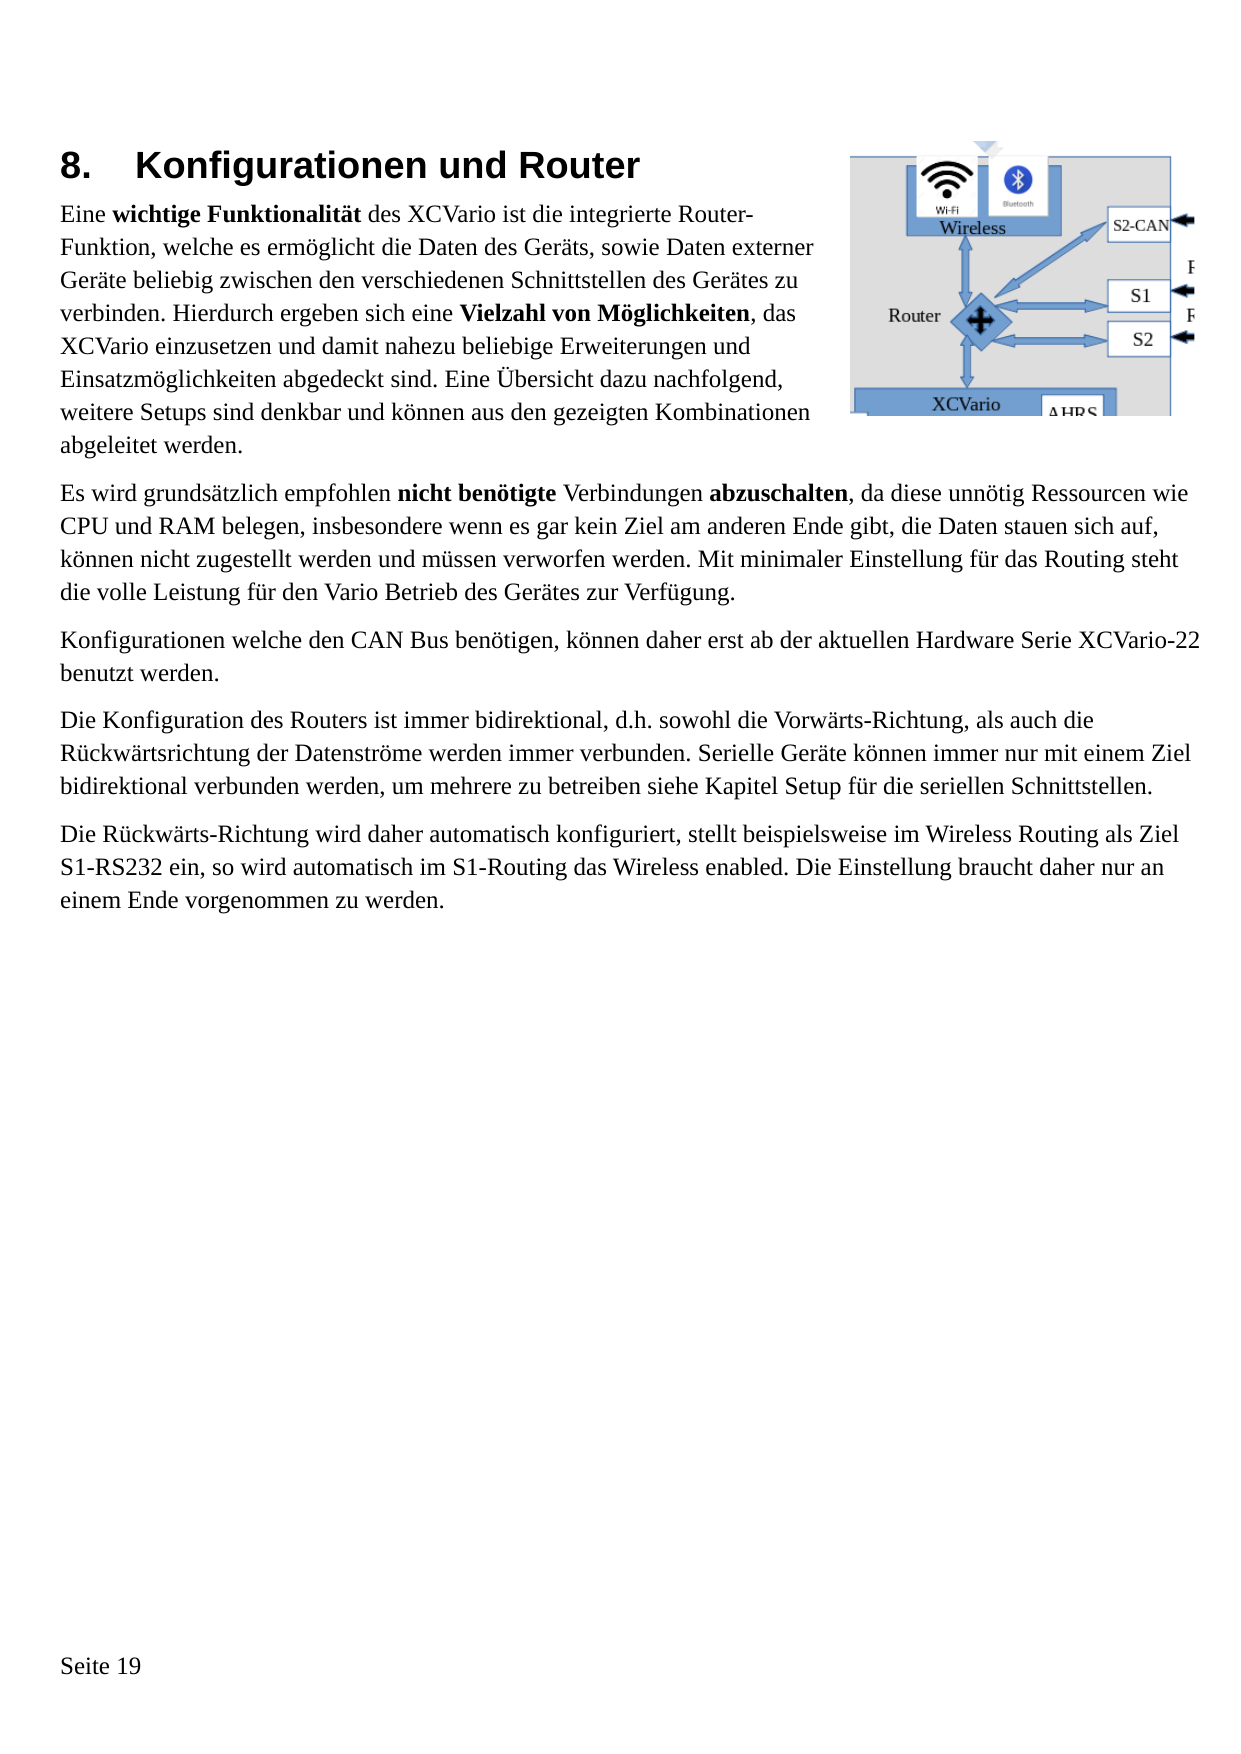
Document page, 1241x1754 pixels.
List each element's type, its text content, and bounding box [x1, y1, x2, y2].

text Es wird grundsätzlich empfohlen nicht benötigte Verbindungen abzuschalten, da diese unnötig Ressourcen wie CPU und RAM belegen, insbesondere wenn es gar kein Ziel am anderen Ende gibt, die Daten stauen sich auf, können nicht zugestellt werden und müssen verworfen werden. Mit minimaler Einstellung für das Routing steht die volle Leistung für den Vario Betrieb des Gerätes zur Verfügung. [60, 478, 1207, 606]
text Konfigurationen welche den CAN Bus benötigen, können daher erst ab der aktuellen Hardware Serie XCVario-22 benutzt werden. [60, 625, 1207, 686]
subtitle Konfigurationen und Router [60, 143, 850, 187]
picture [850, 141, 1195, 416]
text Die Rückwärts-Richtung wird daher automatisch konfiguriert, stellt beispielsweise im Wireless Routing als Ziel S1-RS232 ein, so wird automatisch im S1-Routing das Wireless enabled. Die Einstellung braucht daher nur an einem Ende vorgenommen zu werden. [60, 819, 1207, 914]
subtitle [1195, 143, 1207, 187]
text Eine wichtige Funktionalität des XCVario ist die integrierte Router-Funktion, welche es ermöglicht die Daten des Geräts, sowie Daten externer Geräte beliebig zwischen den verschiedenen Schnittstellen des Gerätes zu verbinden. Hierdurch ergeben sich eine Vielzahl von Möglichkeiten, das XCVario einzusetzen und damit nahezu beliebige Erweiterungen und Einsatzmöglichkeiten abgedeckt sind. Eine Übersicht dazu nachfolgend, weitere Setups sind denkbar und können aus den gezeigten Kombinationen abgeleitet werden. [60, 199, 1207, 459]
text Die Konfiguration des Routers ist immer bidirektional, d.h. sowohl die Vorwärts-Richtung, als auch die Rückwärtsrichtung der Datenströme werden immer verbunden. Serielle Geräte können immer nur mit einem Ziel bidirektional verbunden werden, um mehrere zu betreiben siehe Kapitel Setup für die seriellen Schnittstellen. [60, 705, 1207, 800]
